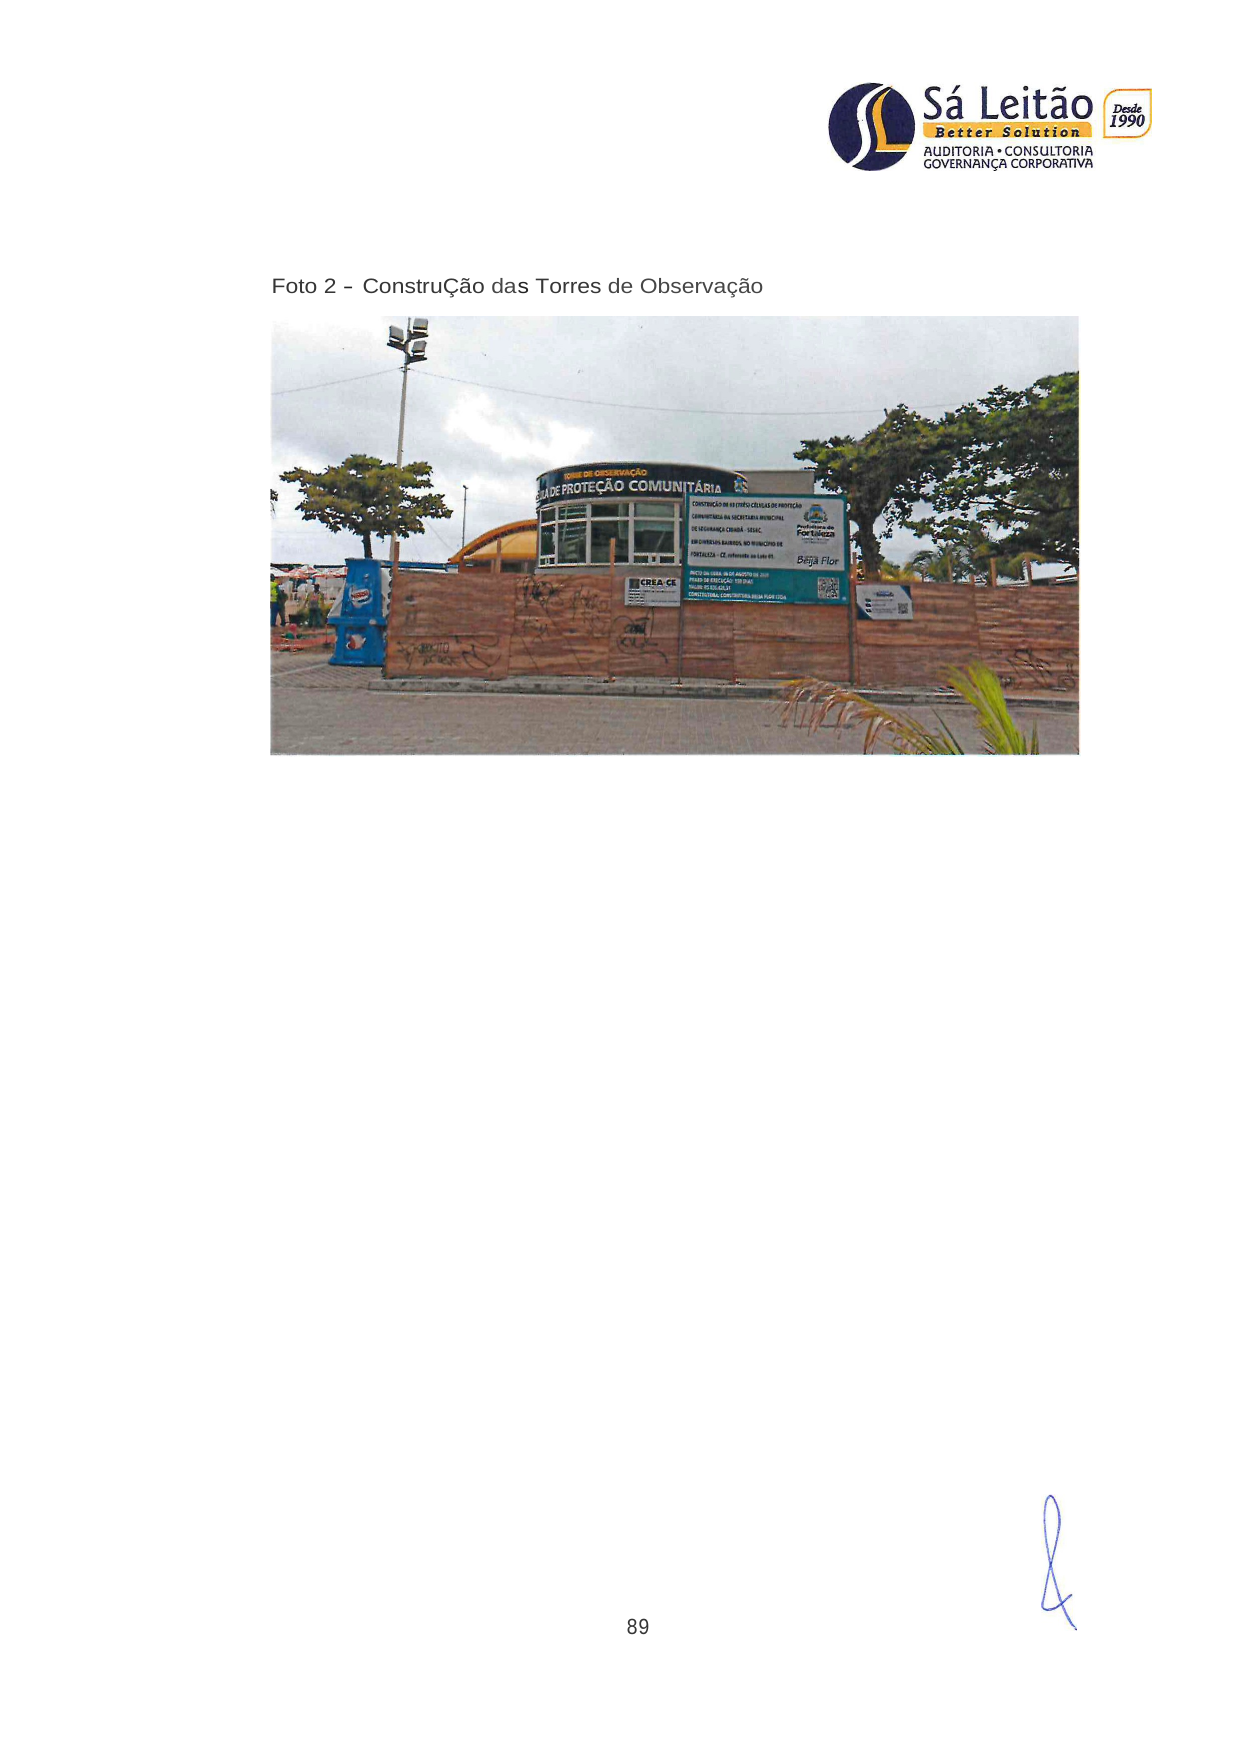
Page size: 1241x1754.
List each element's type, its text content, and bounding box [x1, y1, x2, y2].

text 89 [175, 1616, 1101, 1642]
text Foto 2 - ConstruÇão das Torres de Observação [271, 274, 1163, 298]
picture [1041, 1494, 1077, 1616]
picture [270, 316, 1081, 757]
picture [827, 82, 1152, 171]
